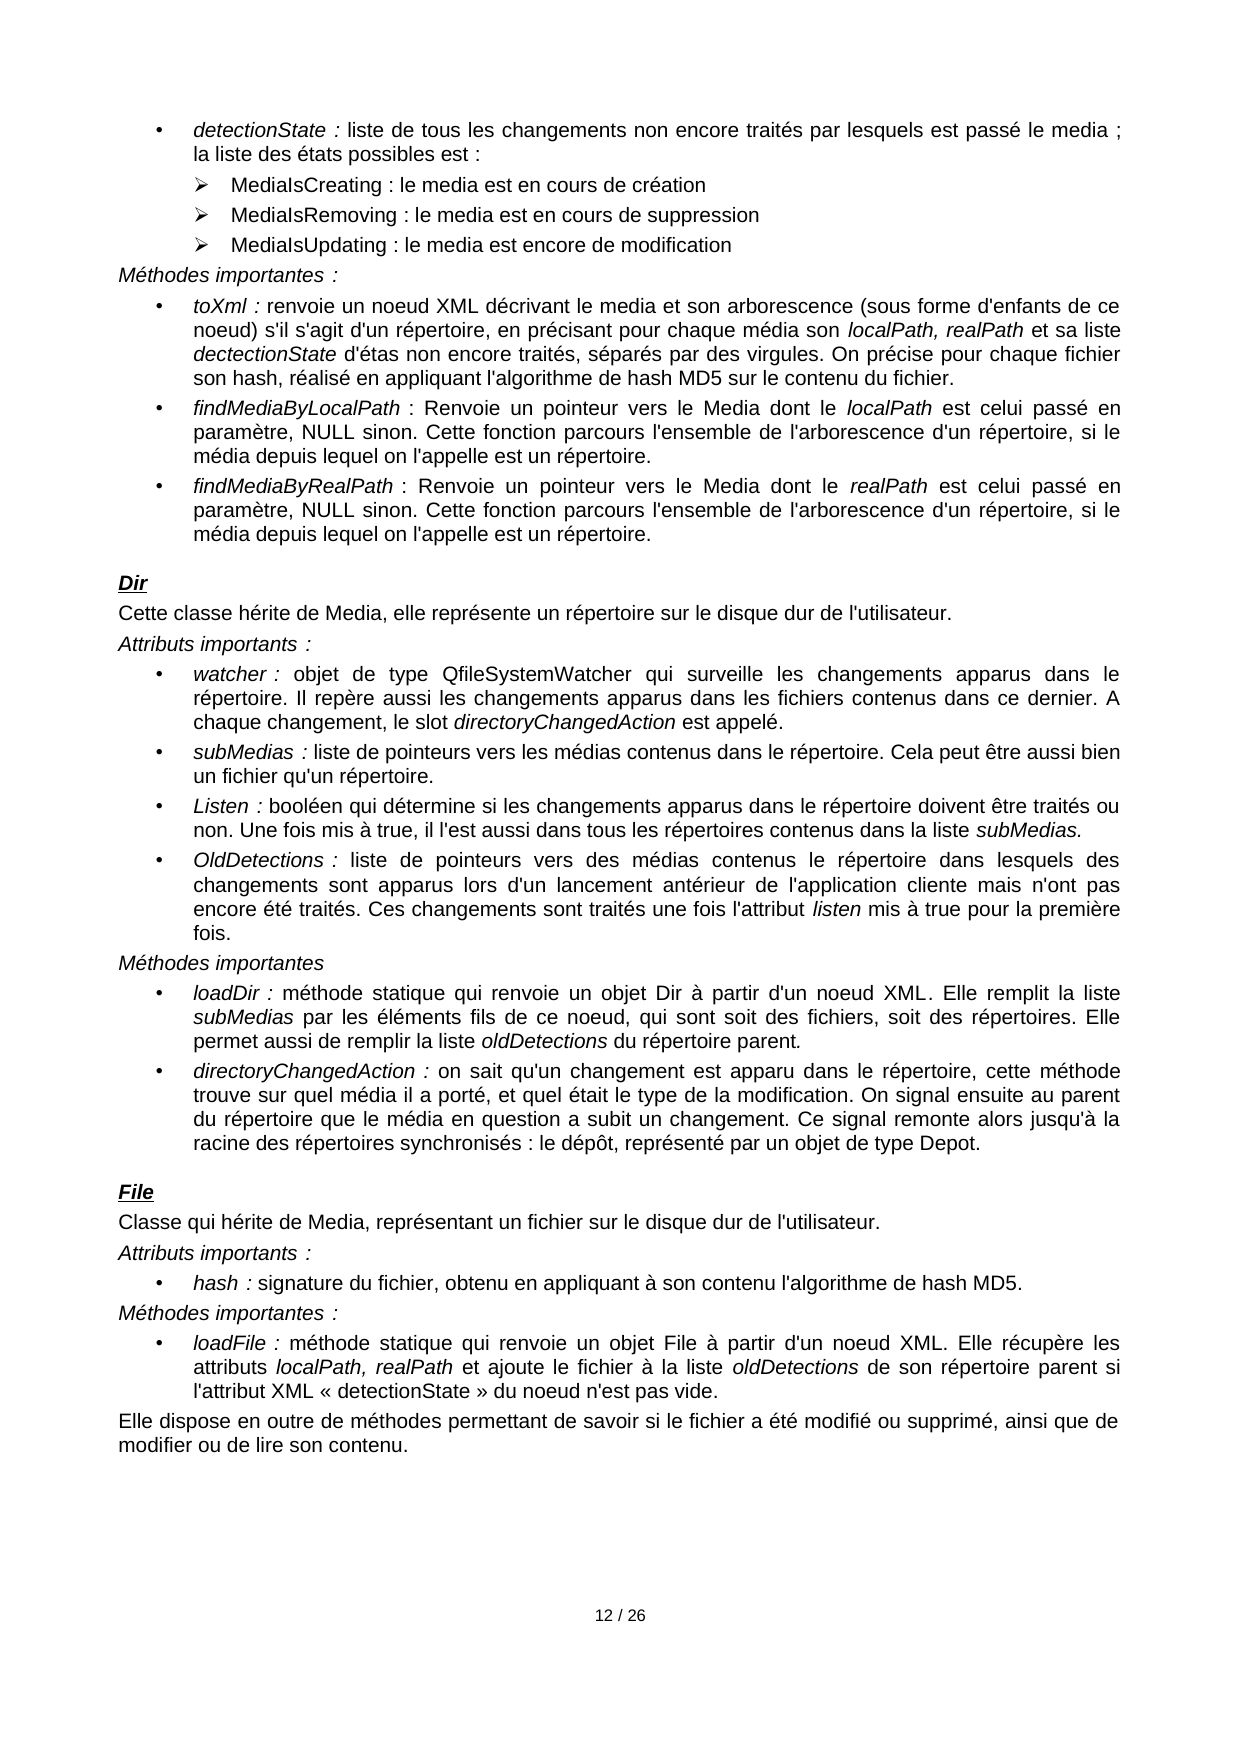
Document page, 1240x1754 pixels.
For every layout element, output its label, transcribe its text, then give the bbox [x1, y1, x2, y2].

list Listen : booléen qui détermine si les changements apparus dans le répertoire doivent être traités ou non. Une fois mis à true, il l'est aussi dans tous les répertoires contenus dans la liste subMedias. [156, 794, 1121, 842]
list watcher : objet de type QfileSystemWatcher qui surveille les changements apparus dans le répertoire. Il repère aussi les changements apparus dans les fichiers contenus dans ce dernier. A chaque changement, le slot directoryChangedAction est appelé. [156, 662, 1121, 733]
subtitle File [118, 1180, 1121, 1204]
list loadFile : méthode statique qui renvoie un objet File à partir d'un noeud XML. Elle récupère les attributs localPath, realPath et ajoute le fichier à la liste oldDetections de son répertoire parent si l'attribut XML « detectionState » du noeud n'est pas vide. [156, 1331, 1121, 1403]
text Méthodes importantes : [118, 263, 1121, 287]
text Méthodes importantes : [118, 1301, 1121, 1325]
text Méthodes importantes [118, 951, 1121, 974]
list subMedias : liste de pointeurs vers les médias contenus dans le répertoire. Cela peut être aussi bien un fichier qu'un répertoire. [156, 740, 1121, 788]
list loadDir : méthode statique qui renvoie un objet Dir à partir d'un noeud XML. Elle remplit la liste subMedias par les éléments fils de ce noeud, qui sont soit des fichiers, soit des répertoires. Elle permet aussi de remplir la liste oldDetections du répertoire parent. [156, 981, 1121, 1053]
list detectionState : liste de tous les changements non encore traités par lesquels est passé le media ; la liste des états possibles est : [156, 118, 1121, 166]
text Elle dispose en outre de méthodes permettant de savoir si le fichier a été modifié ou supprimé, ainsi que de modifier ou de lire son contenu. [118, 1409, 1121, 1457]
list directoryChangedAction : on sait qu'un changement est apparu dans le répertoire, cette méthode trouve sur quel média il a porté, et quel était le type de la modification. On signal ensuite au parent du répertoire que le média en question a subit un changement. Ce signal remonte alors jusqu'à la racine des répertoires synchronisés : le dépôt, représenté par un objet de type Depot. [156, 1059, 1121, 1155]
text Classe qui hérite de Media, représentant un fichier sur le disque dur de l'utilisateur. [118, 1210, 1121, 1234]
list MediaIsUpdating : le media est encore de modification [193, 233, 1121, 257]
text Attributs importants : [118, 1240, 1121, 1264]
text Cette classe hérite de Media, elle représente un répertoire sur le disque dur de l'utilisateur. [118, 601, 1121, 625]
list MediaIsRemoving : le media est en cours de suppression [193, 203, 1121, 227]
list OldDetections : liste de pointeurs vers des médias contenus le répertoire dans lesquels des changements sont apparus lors d'un lancement antérieur de l'application cliente mais n'ont pas encore été traités. Ces changements sont traités une fois l'attribut listen mis à true pour la première fois. [156, 848, 1121, 944]
list MediaIsCreating : le media est en cours de création [193, 172, 1121, 196]
list hash : signature du fichier, obtenu en appliquant à son contenu l'algorithme de hash MD5. [156, 1271, 1121, 1294]
list findMediaByRealPath : Renvoie un pointeur vers le Media dont le realPath est celui passé en paramètre, NULL sinon. Cette fonction parcours l'ensemble de l'arborescence d'un répertoire, si le média depuis lequel on l'appelle est un répertoire. [156, 474, 1121, 546]
subtitle Dir [118, 571, 1121, 595]
text Attributs importants : [118, 631, 1121, 655]
list findMediaByLocalPath : Renvoie un pointeur vers le Media dont le localPath est celui passé en paramètre, NULL sinon. Cette fonction parcours l'ensemble de l'arborescence d'un répertoire, si le média depuis lequel on l'appelle est un répertoire. [156, 396, 1121, 468]
list toXml : renvoie un noeud XML décrivant le media et son arborescence (sous forme d'enfants de ce noeud) s'il s'agit d'un répertoire, en précisant pour chaque média son localPath, realPath et sa liste dectectionState d'étas non encore traités, séparés par des virgules. On précise pour chaque fichier son hash, réalisé en appliquant l'algorithme de hash MD5 sur le contenu du fichier. [156, 293, 1121, 389]
